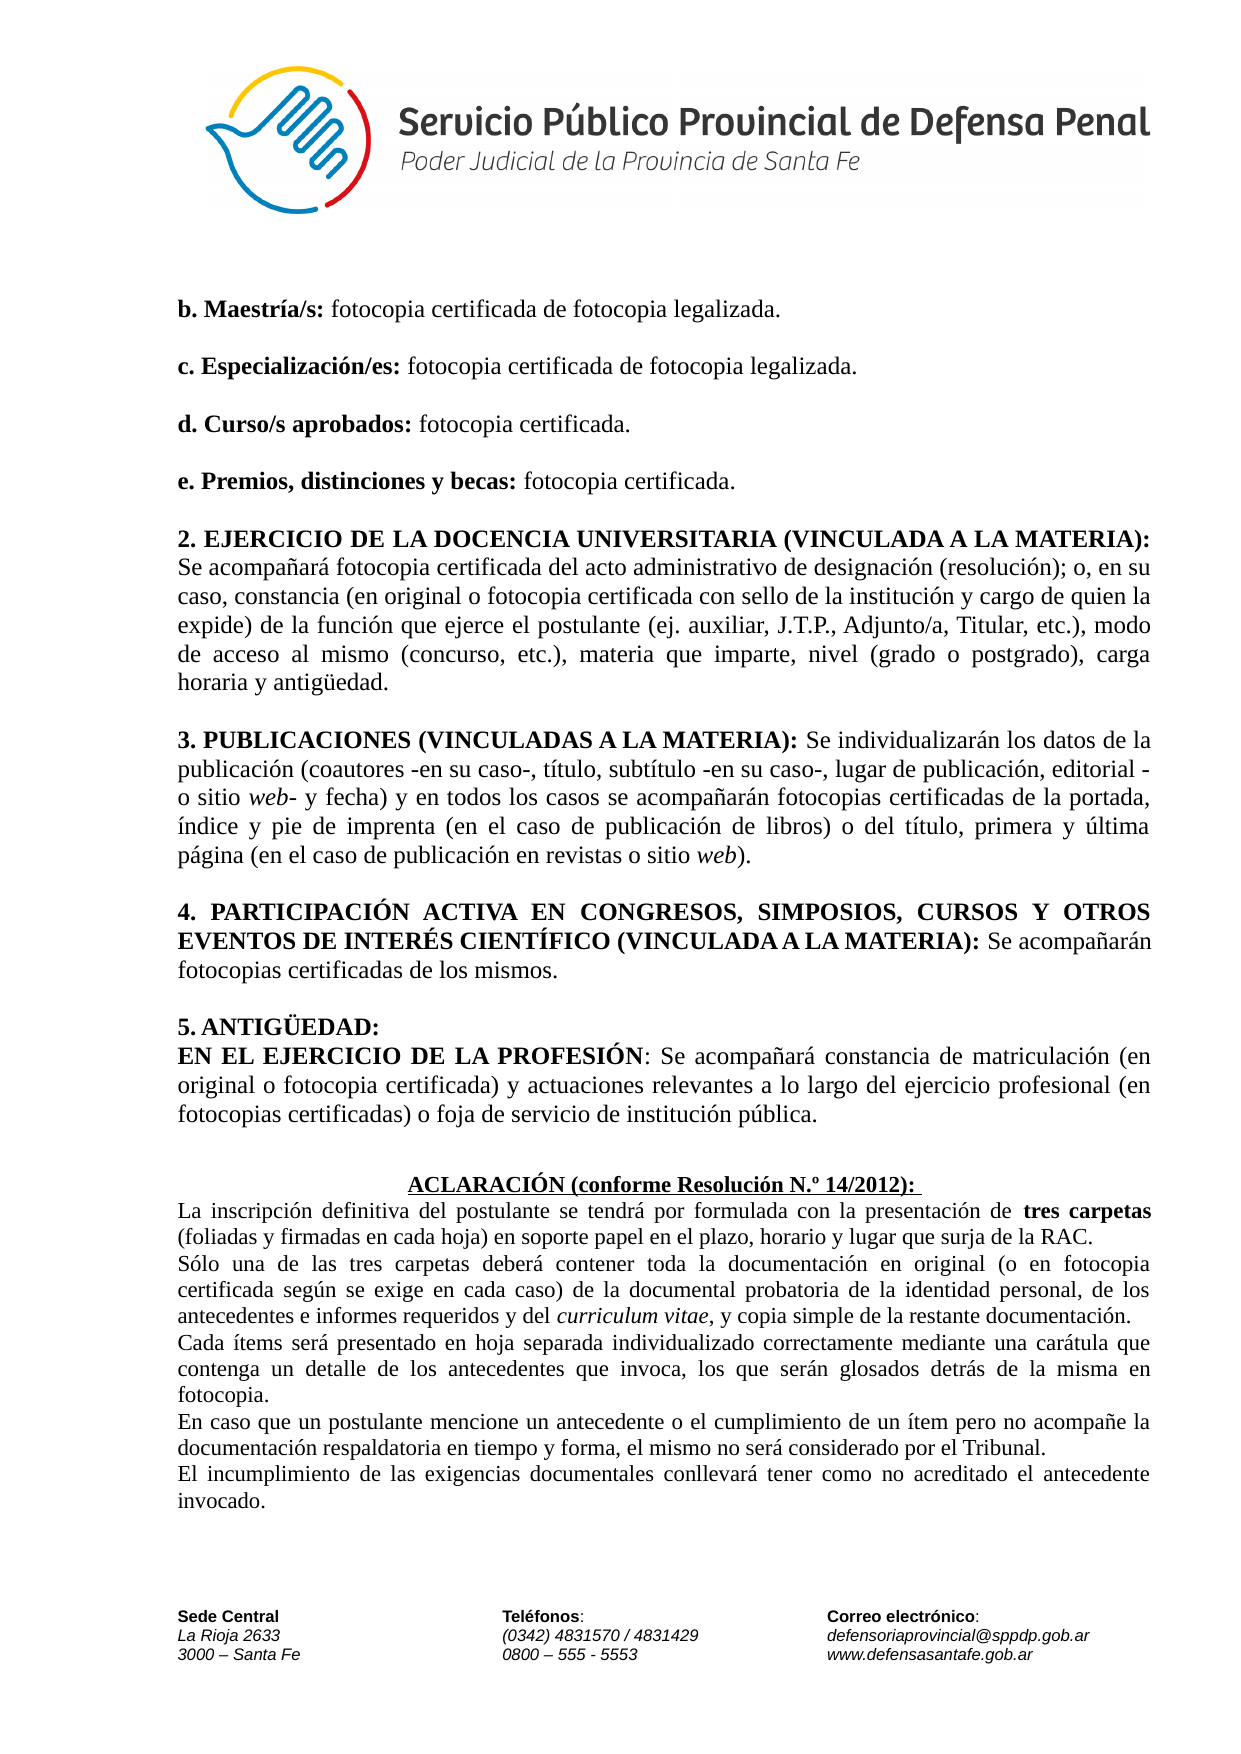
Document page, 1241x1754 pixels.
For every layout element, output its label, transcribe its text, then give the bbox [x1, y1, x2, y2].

text El incumplimiento de las exigencias documentales conllevará tener como no acreditado el antecedente invocado. [177, 1461, 1152, 1513]
text d. Curso/s aprobados: fotocopia certificada. [177, 409, 1152, 437]
text 2. EJERCICIO DE LA DOCENCIA UNIVERSITARIA (VINCULADA A LA MATERIA): Se acompañará fotocopia certificada del acto administrativo de designación (resolución); o, en su caso, constancia (en original o fotocopia certificada con sello de la institución y cargo de quien la expide) de la función que ejerce el postulante (ej. auxiliar, J.T.P., Adjunto/a, Titular, etc.), modo de acceso al mismo (concurso, etc.), materia que imparte, nivel (grado o postgrado), carga horaria y antigüedad. [177, 524, 1152, 696]
picture [205, 66, 1151, 214]
text ACLARACIÓN (conforme Resolución N.º 14/2012): [177, 1171, 1152, 1197]
text b. Maestría/s: fotocopia certificada de fotocopia legalizada. [177, 294, 1152, 322]
text c. Especialización/es: fotocopia certificada de fotocopia legalizada. [177, 351, 1152, 380]
text Sólo una de las tres carpetas deberá contener toda la documentación en original (o en fotocopia certificada según se exige en cada caso) de la documental probatoria de la identidad personal, de los antecedentes e informes requeridos y del curriculum vitae, y copia simple de la restante documentación. [177, 1250, 1152, 1329]
list EN EL EJERCICIO DE LA PROFESIÓN: Se acompañará constancia de matriculación (en original o fotocopia certificada) y actuaciones relevantes a lo largo del ejercicio profesional (en fotocopias certificadas) o foja de servicio de institución pública. [177, 1041, 1152, 1127]
text 3. PUBLICACIONES (VINCULADAS A LA MATERIA): Se individualizarán los datos de la publicación (coautores -en su caso-, título, subtítulo -en su caso-, lugar de publicación, editorial -o sitio web- y fecha) y en todos los casos se acompañarán fotocopias certificadas de la portada, índice y pie de imprenta (en el caso de publicación de libros) o del título, primera y última página (en el caso de publicación en revistas o sitio web). [177, 725, 1152, 869]
text 4. PARTICIPACIÓN ACTIVA EN CONGRESOS, SIMPOSIOS, CURSOS Y OTROS EVENTOS DE INTERÉS CIENTÍFICO (VINCULADA A LA MATERIA): Se acompañarán fotocopias certificadas de los mismos. [177, 897, 1152, 984]
text e. Premios, distinciones y becas: fotocopia certificada. [177, 466, 1152, 495]
text 5. ANTIGÜEDAD: [177, 1012, 1152, 1041]
text En caso que un postulante mencione un antecedente o el cumplimiento de un ítem pero no acompañe la documentación respaldatoria en tiempo y forma, el mismo no será considerado por el Tribunal. [177, 1408, 1152, 1461]
text Cada ítems será presentado en hoja separada individualizado correctamente mediante una carátula que contenga un detalle de los antecedentes que invoca, los que serán glosados detrás de la misma en fotocopia. [177, 1329, 1152, 1408]
picture [205, 131, 283, 214]
text La inscripción definitiva del postulante se tendrá por formulada con la presentación de tres carpetas (foliadas y firmadas en cada hoja) en soporte papel en el plazo, horario y lugar que surja de la RAC. [177, 1197, 1152, 1250]
